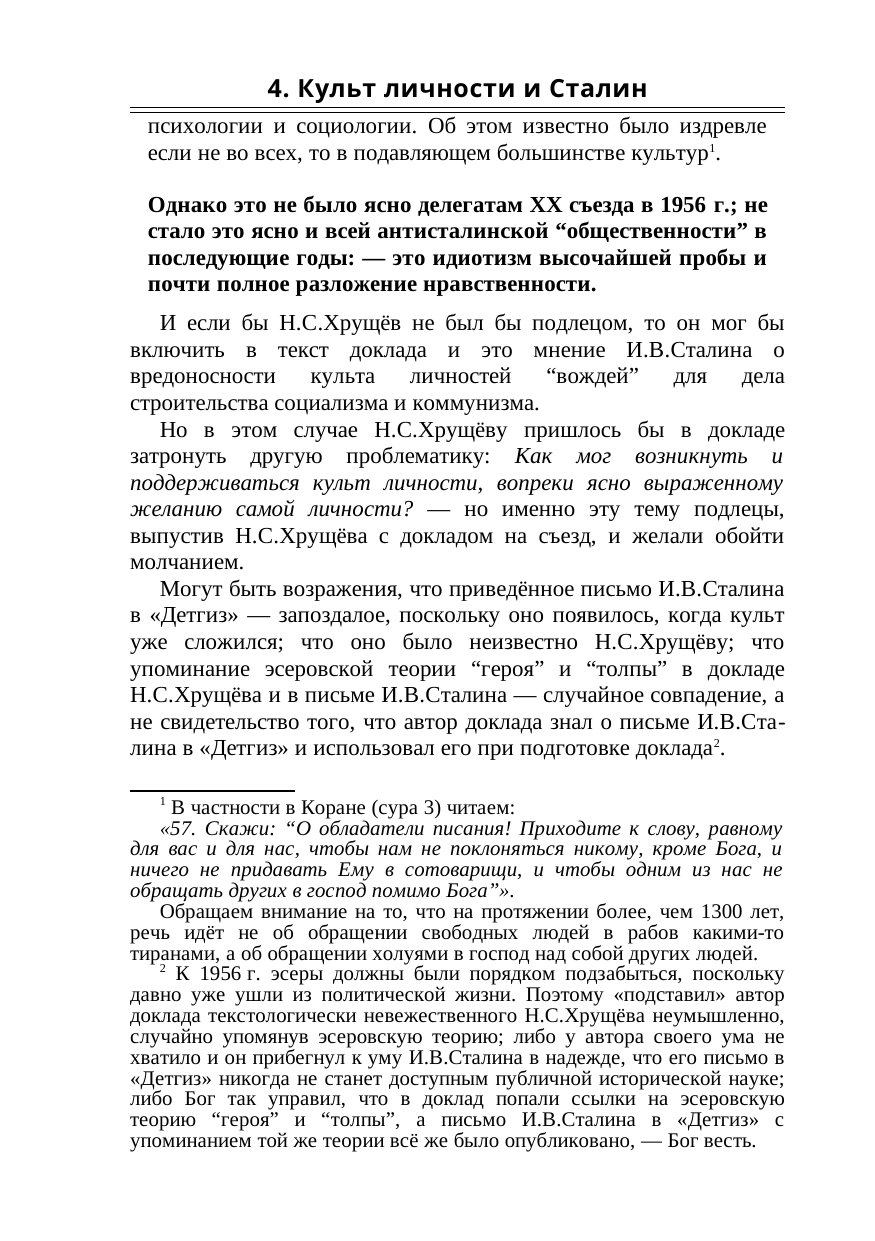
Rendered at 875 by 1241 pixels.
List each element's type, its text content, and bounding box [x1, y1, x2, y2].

text Но в этом случае Н.С.Хрущёву пришлось бы в докладе затронуть другую проблематику: Как мог возникнуть и поддерживаться культ личности, вопреки ясно выраженному желанию самой личности? — но именно эту тему подлецы, выпустив Н.С.Хру­щёва с докладом на съезд, и желали обойти молчанием. [130, 415, 785, 575]
text психологии и социологии. Об этом известно было издревле если не во всех, то в подавляющем большинстве культур. [148, 113, 768, 165]
text К 1956 г. эсеры должны были порядком подзабыться, поскольку давно уже ушли из политической жизни. Поэтому «подставил» автор доклада текстологически невежественного Н.С.Хрущёва неумышленно, случайно упомянув эсеровскую теорию; либо у автора своего ума не хватило и он прибегнул к уму И.В.Сталина в надежде, что его письмо в «Детгиз» никогда не станет доступным публичной исторической науке; либо Бог так управил, что в доклад попали ссылки на эсеровскую теорию “героя” и “толпы”, а письмо И.В.Сталина в «Детгиз» с упоминанием той же теории всё же было опубликовано, — Бог весть. [130, 964, 785, 1152]
text В частности в Коране (сура 3) читаем: [130, 797, 785, 818]
text «57. Скажи: “О обладатели писания! Приходите к слову, равному для вас и для нас, чтобы нам не поклоняться никому, кроме Бога, и ничего не придавать Ему в сотоварищи, и чтобы одним из нас не обращать других в господ помимо Бога”». [130, 818, 785, 902]
text Обращаем внимание на то, что на протяжении более, чем 1300 лет, речь идёт не об обращении свободных людей в рабов какими-то тиранами, а об обращении холуями в господ над собой других людей. [130, 902, 785, 964]
text И если бы Н.С.Хрущёв не был бы подлецом, то он мог бы включить в текст доклада и это мнение И.В.Сталина о вредоносности культа личностей “вождей” для дела строительства социализма и коммунизма. [130, 309, 785, 415]
text Однако это не было ясно делегатам ХХ съезда в 1956 г.; не стало это ясно и всей антисталинской “общественности” в последующие годы: — это идиотизм высочайшей пробы и почти полное разложение нравственности. [148, 190, 768, 297]
text Могут быть возражения, что приведённое письмо И.В.Сталина в «Детгиз» — запоздалое, поскольку оно появилось, когда культ уже сложился; что оно было неизвестно Н.С.Хрущёву; что упоминание эсеровской теории “героя” и “толпы” в докладе Н.С.Хрущёва и в письме И.В.Сталина — случайное совпадение, а не свидетельство того, что автор доклада знал о письме И.В.Ста­лина в «Детгиз» и использовал его при подготовке доклада. [130, 575, 785, 761]
